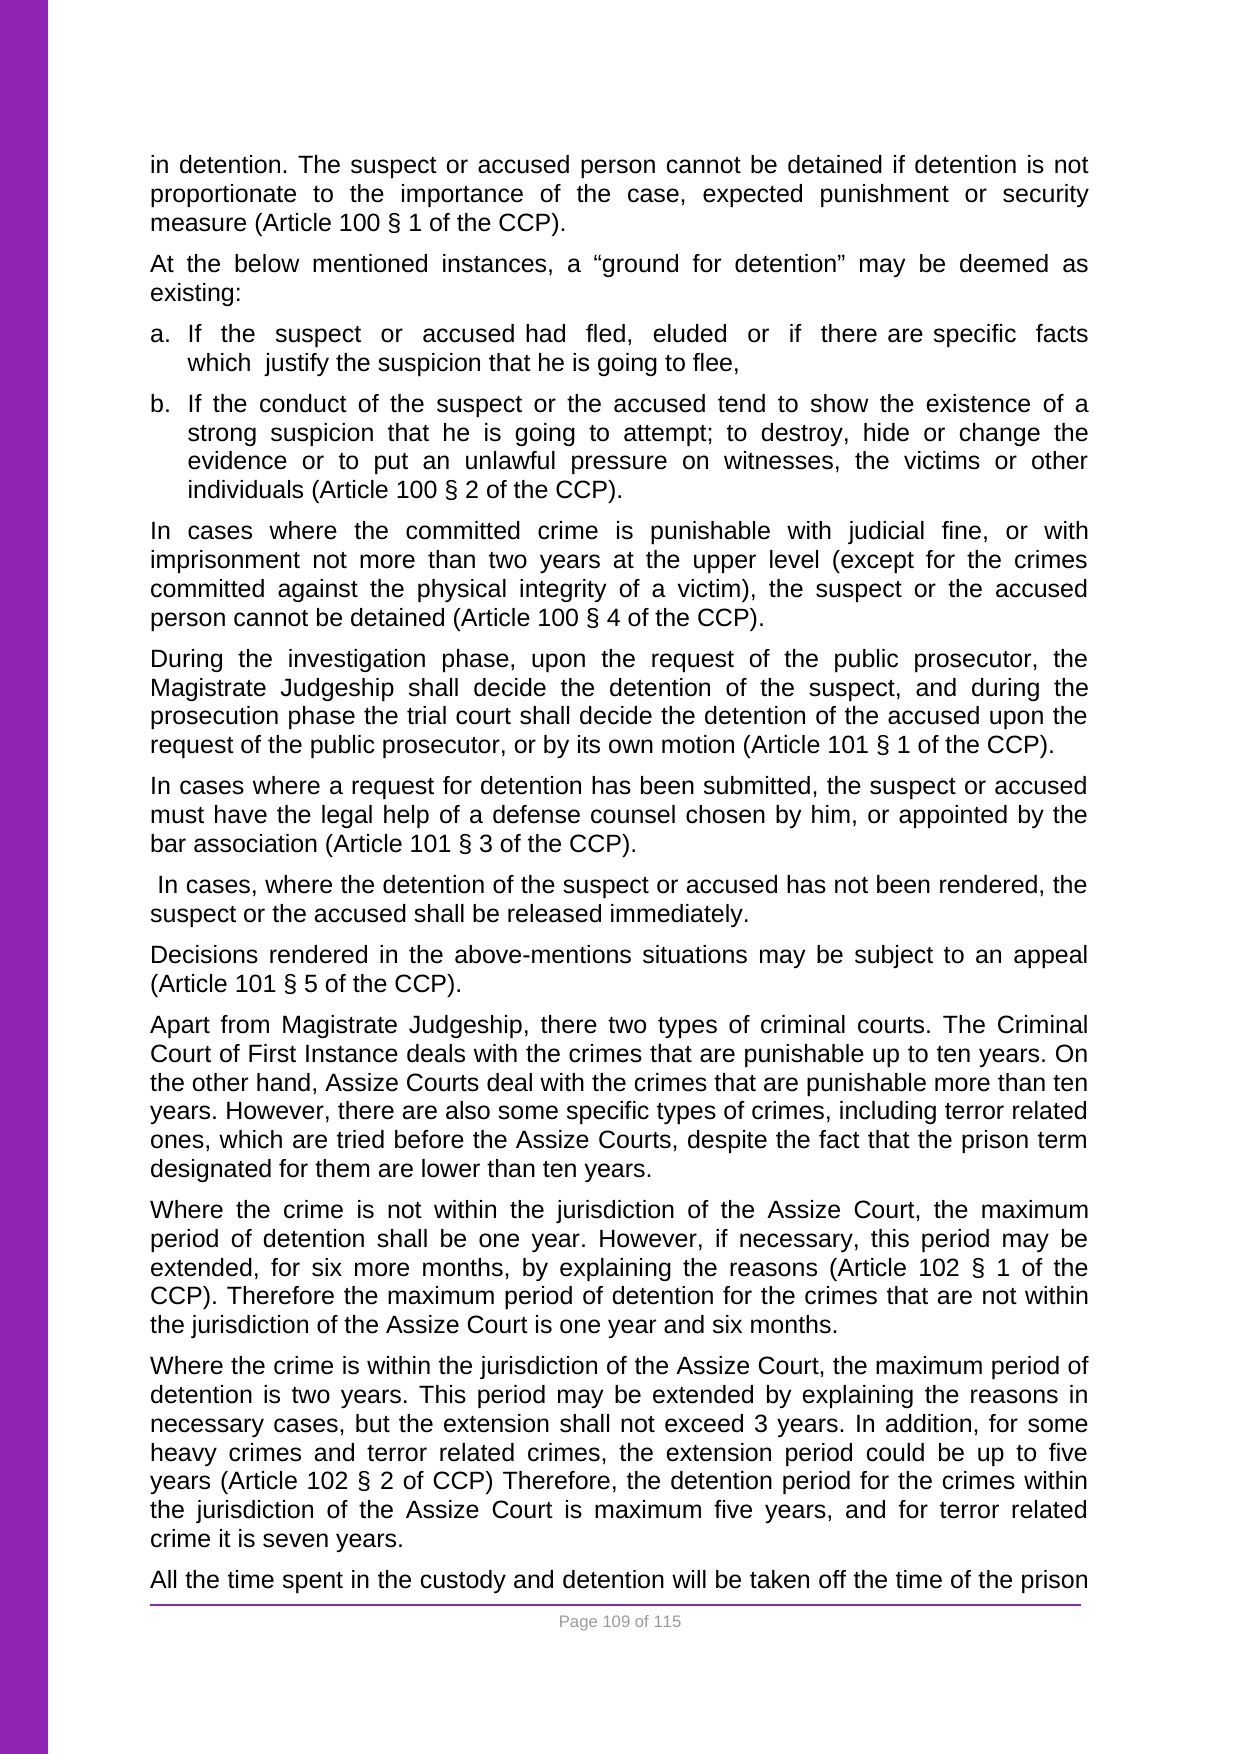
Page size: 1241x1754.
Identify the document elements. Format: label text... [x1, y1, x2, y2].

text Where the crime is within the jurisdiction of the Assize Court, the maximum period of detention is two years. This period may be extended by explaining the reasons in necessary cases, but the extension shall not exceed 3 years. In addition, for some heavy crimes and terror related crimes, the extension period could be up to five years (Article 102 § 2 of CCP) Therefore, the detention period for the crimes within the jurisdiction of the Assize Court is maximum five years, and for terror related crime it is seven years. [150, 1351, 1090, 1552]
text in detention. The suspect or accused person cannot be detained if detention is not proportionate to the importance of the case, expected punishment or security measure (Article 100 § 1 of the CCP). [150, 150, 1090, 236]
text At the below mentioned instances, a “ground for detention” may be deemed as existing: [150, 249, 1090, 306]
text In cases where the committed crime is punishable with judicial fine, or with imprisonment not more than two years at the upper level (except for the crimes committed against the physical integrity of a victim), the suspect or the accused person cannot be detained (Article 100 § 4 of the CCP). [150, 516, 1090, 631]
list If the suspect or accused had fled, eluded or if there are specific facts which justify the suspicion that he is going to flee, [150, 319, 1090, 376]
text In cases, where the detention of the suspect or accused has not been rendered, the suspect or the accused shall be released immediately. [150, 870, 1090, 927]
text During the investigation phase, upon the request of the public prosecutor, the Magistrate Judgeship shall decide the detention of the suspect, and during the prosecution phase the trial court shall decide the detention of the accused upon the request of the public prosecutor, or by its own motion (Article 101 § 1 of the CCP). [150, 644, 1090, 759]
text Where the crime is not within the jurisdiction of the Assize Court, the maximum period of detention shall be one year. However, if necessary, this period may be extended, for six more months, by explaining the reasons (Article 102 § 1 of the CCP). Therefore the maximum period of detention for the crimes that are not within the jurisdiction of the Assize Court is one year and six months. [150, 1195, 1090, 1339]
text In cases where a request for detention has been submitted, the suspect or accused must have the legal help of a defense counsel chosen by him, or appointed by the bar association (Article 101 § 3 of the CCP). [150, 771, 1090, 857]
text All the time spent in the custody and detention will be taken off the time of the prison [150, 1565, 1090, 1594]
list If the conduct of the suspect or the accused tend to show the existence of a strong suspicion that he is going to attempt; to destroy, hide or change the evidence or to put an unlawful pressure on witnesses, the victims or other individuals (Article 100 § 2 of the CCP). [150, 389, 1090, 504]
text Apart from Magistrate Judgeship, there two types of criminal courts. The Criminal Court of First Instance deals with the crimes that are punishable up to ten years. On the other hand, Assize Courts deal with the crimes that are punishable more than ten years. However, there are also some specific types of crimes, including terror related ones, which are tried before the Assize Courts, despite the fact that the prison term designated for them are lower than ten years. [150, 1010, 1090, 1182]
text Decisions rendered in the above-mentions situations may be subject to an appeal (Article 101 § 5 of the CCP). [150, 940, 1090, 997]
